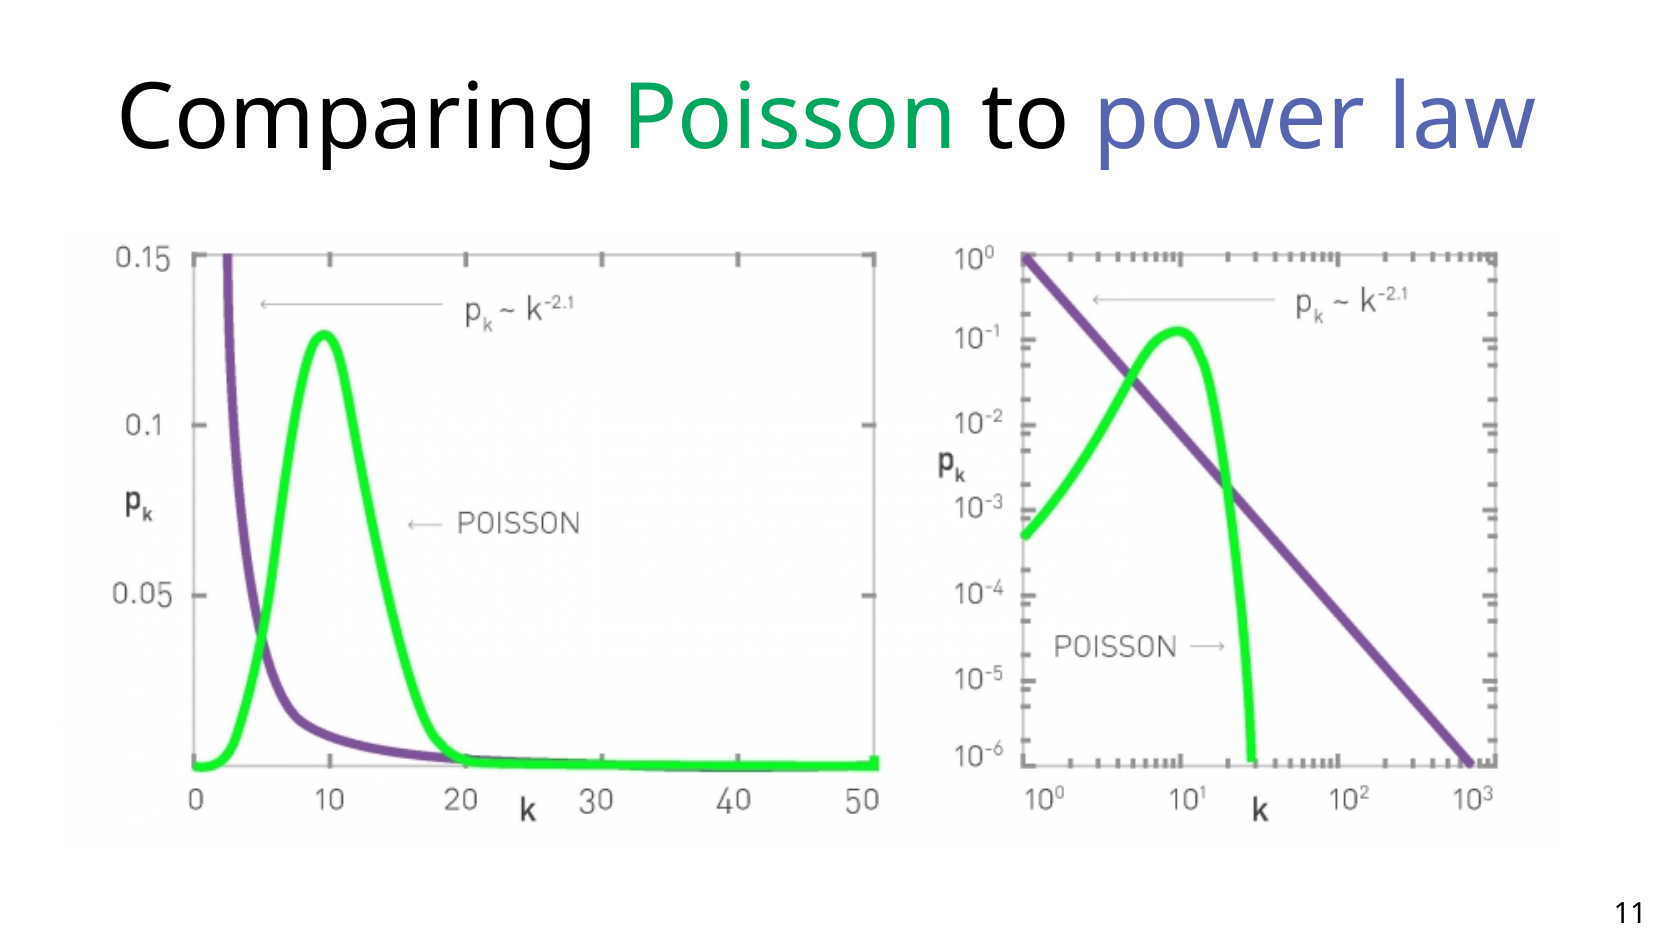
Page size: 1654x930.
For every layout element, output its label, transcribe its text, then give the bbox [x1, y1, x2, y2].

title Comparing Poisson to power law [82, 1, 1571, 225]
picture [60, 233, 1561, 848]
